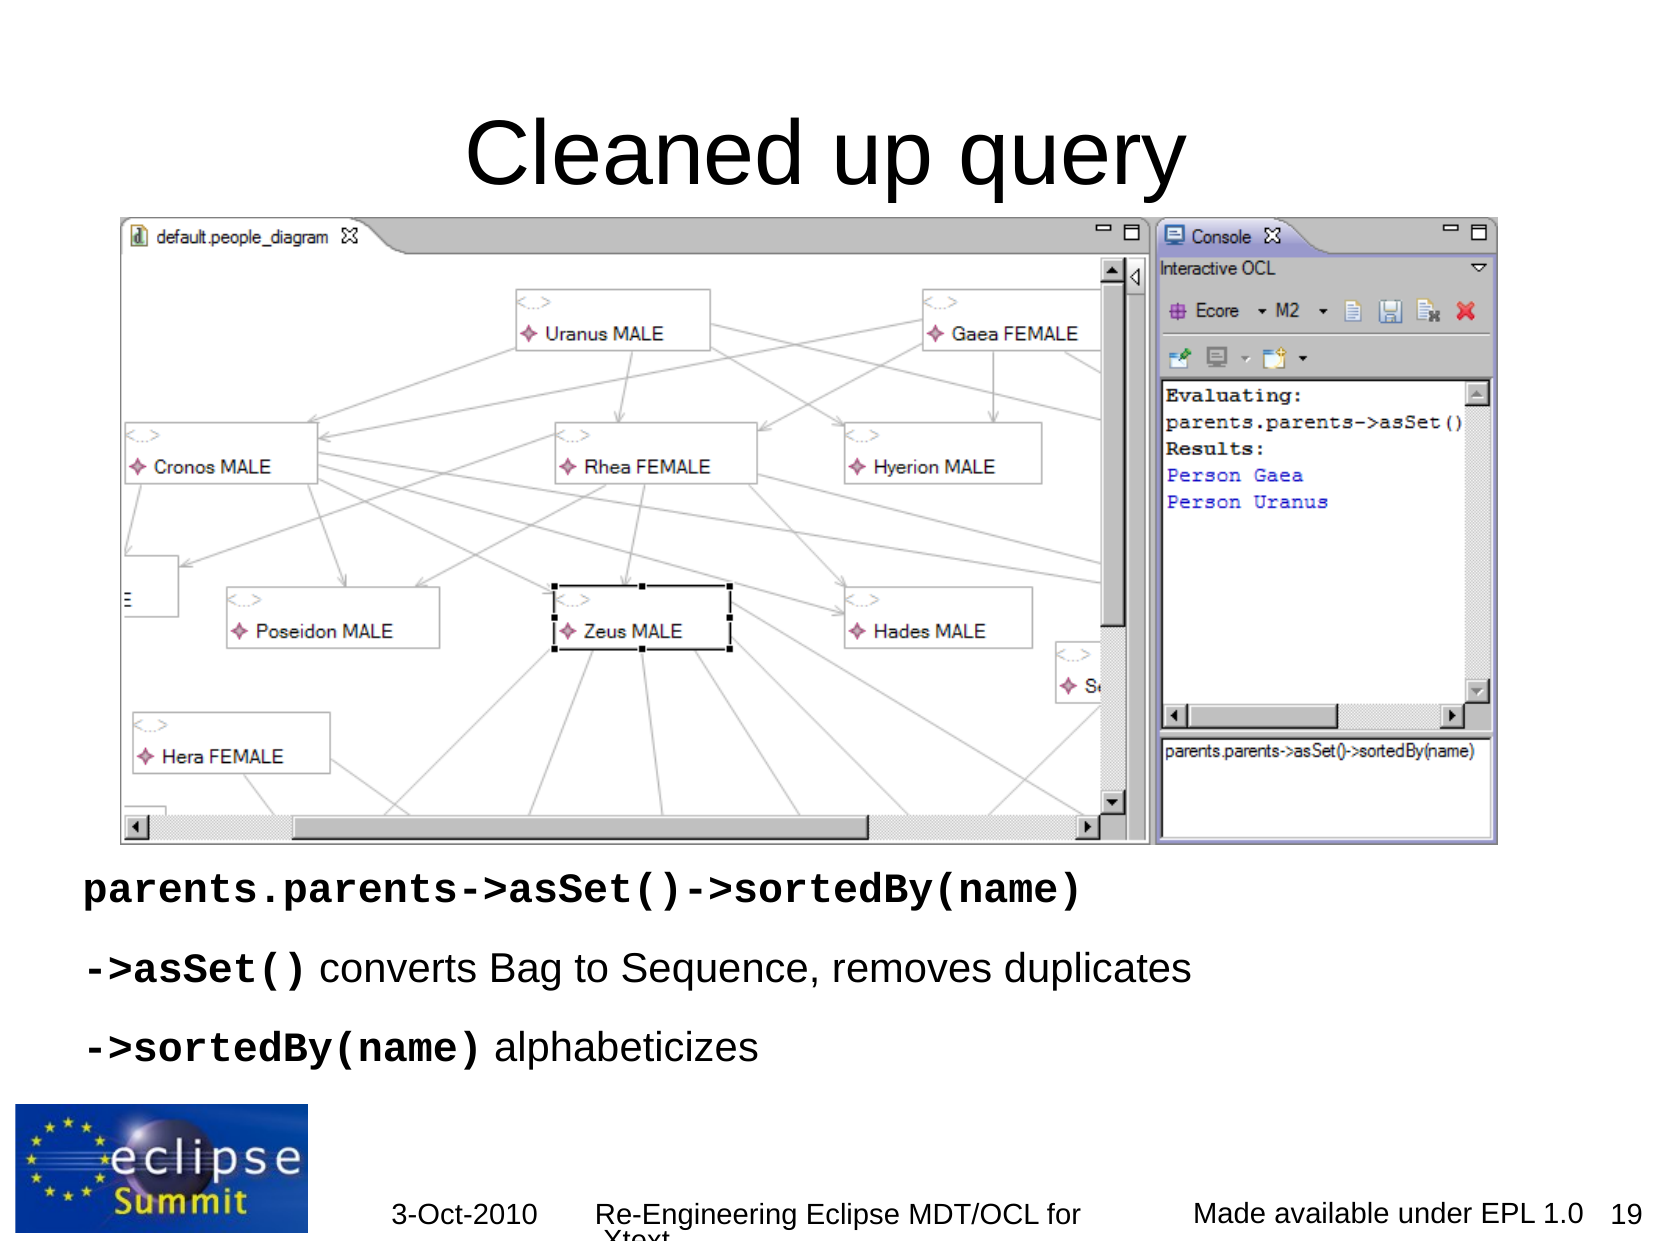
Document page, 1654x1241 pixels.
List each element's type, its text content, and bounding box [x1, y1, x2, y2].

picture [120, 217, 1498, 845]
picture [15, 1104, 308, 1233]
list parents.parents->asSet()->sortedBy(name) ->asSet() converts Bag to Sequence, removes duplicates ->sortedBy(name) alphabeticizes [82, 867, 1571, 1094]
title Cleaned up query [82, 56, 1571, 250]
